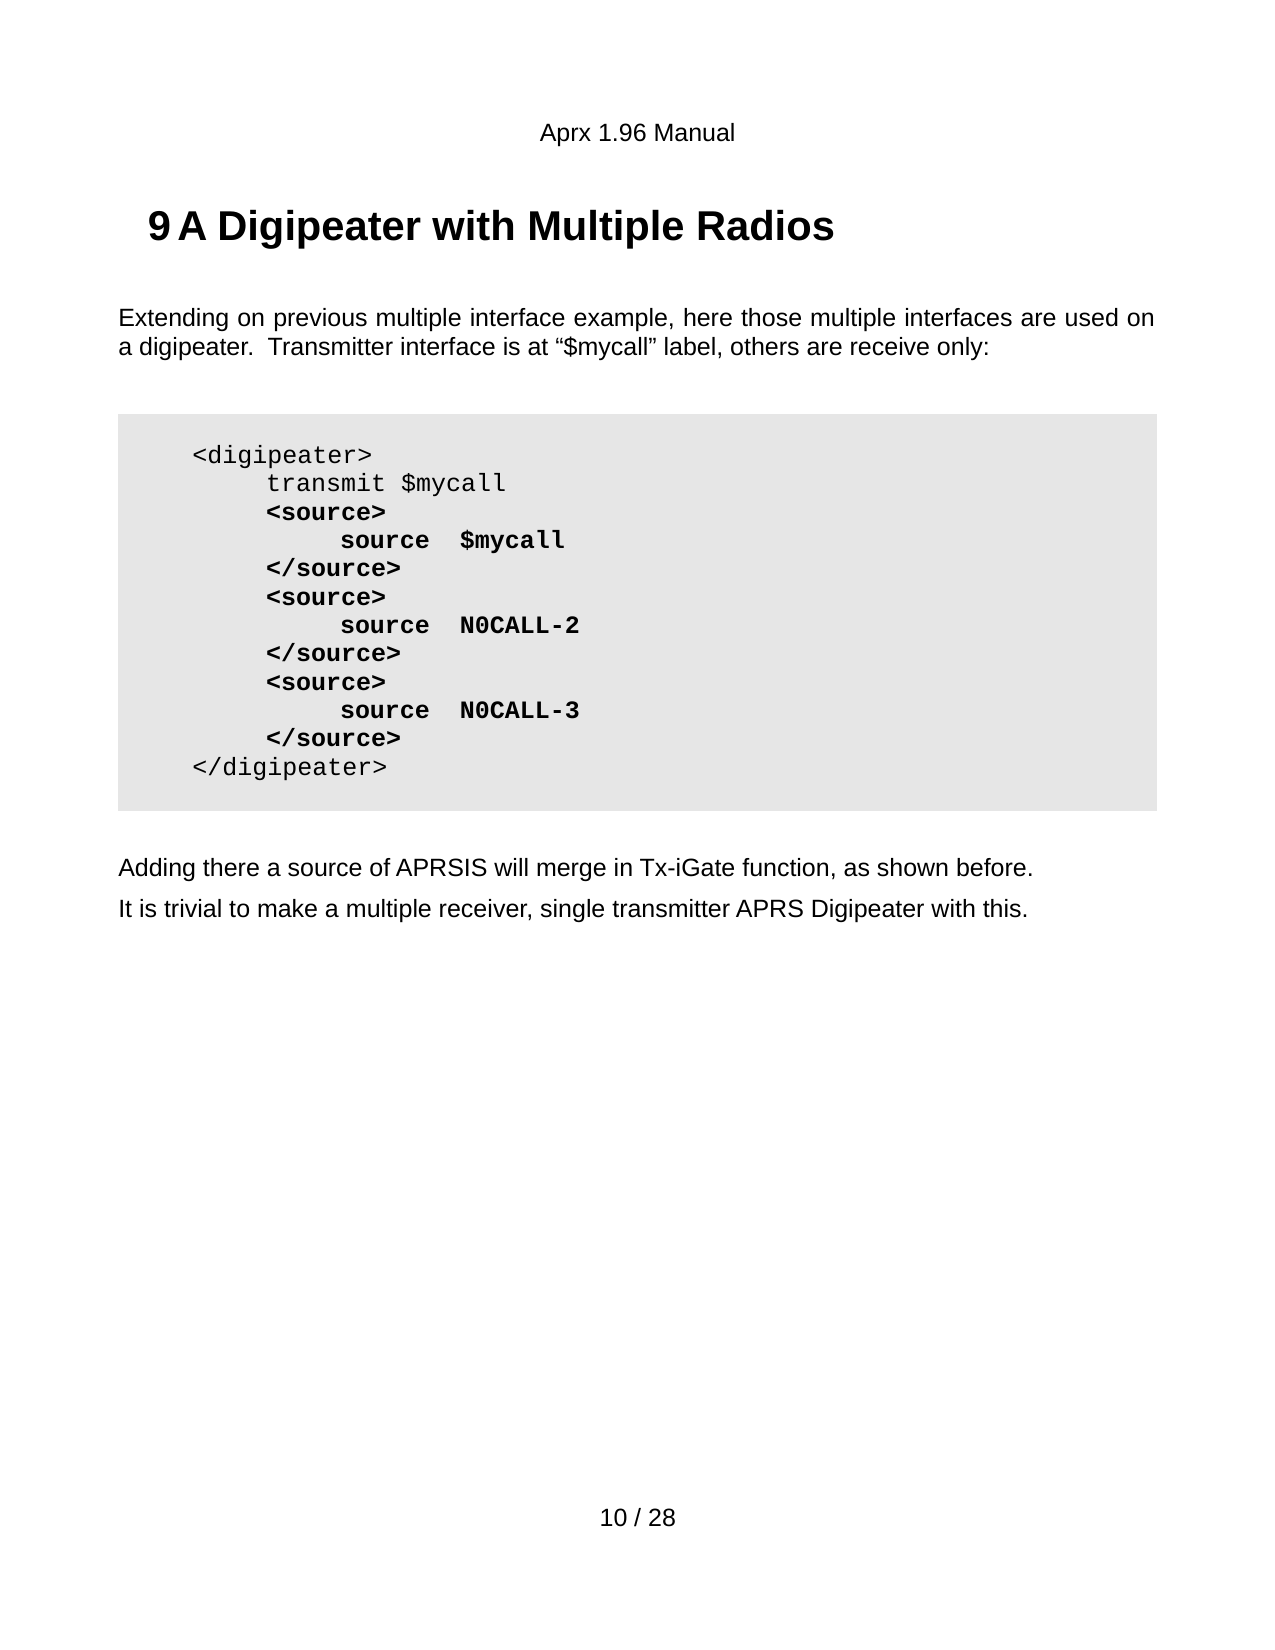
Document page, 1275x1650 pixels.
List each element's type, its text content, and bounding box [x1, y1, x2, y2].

text It is trivial to make a multiple receiver, single transmitter APRS Digipeater with this. [118, 894, 1157, 923]
text Extending on previous multiple interface example, here those multiple interfaces are used on a digipeater. Transmitter interface is at “$mycall” label, others are receive only: [118, 303, 1157, 361]
text <digipeater> [118, 443, 1157, 471]
text </digipeater> [118, 754, 1157, 783]
text <source> [118, 669, 1157, 698]
text </source> [118, 556, 1157, 584]
subtitle A Digipeater with Multiple Radios [148, 201, 1157, 249]
text source $mycall [118, 528, 1157, 556]
text <source> [118, 584, 1157, 613]
text Adding there a source of APRSIS will merge in Tx-iGate function, as shown before. [118, 853, 1157, 881]
text source N0CALL-2 [118, 613, 1157, 641]
text transmit $mycall [118, 471, 1157, 499]
text <source> [118, 499, 1157, 528]
text source N0CALL-3 [118, 698, 1157, 726]
text </source> [118, 726, 1157, 754]
text </source> [118, 641, 1157, 669]
